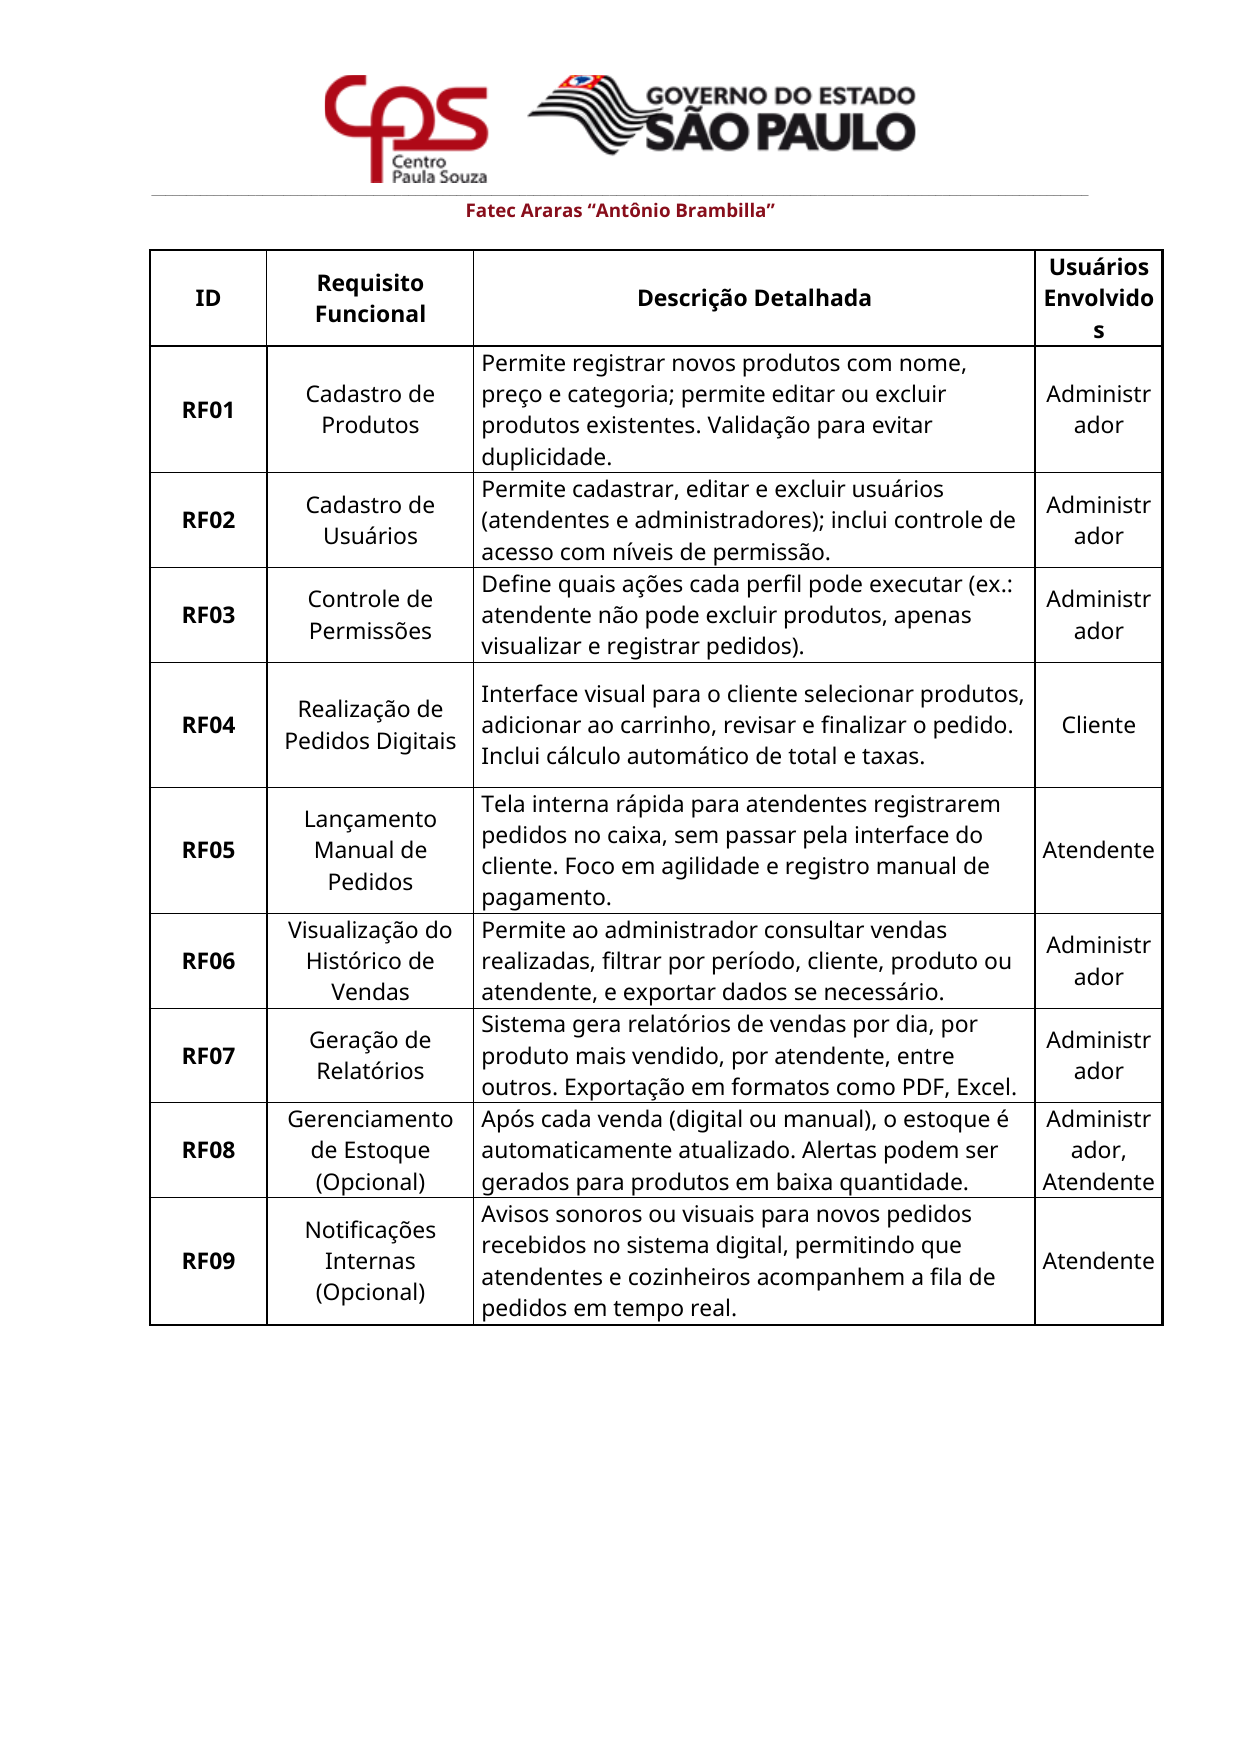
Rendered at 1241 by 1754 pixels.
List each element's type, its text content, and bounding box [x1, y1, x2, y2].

table_cell Cliente [1036, 663, 1161, 787]
table_cell RF09 [151, 1198, 266, 1323]
table_cell RF04 [151, 663, 266, 787]
table_cell Administrador [1036, 473, 1161, 567]
table_cell RF08 [151, 1103, 266, 1197]
table_cell Gerenciamento de Estoque (Opcional) [268, 1103, 473, 1197]
table_cell Administrador [1036, 347, 1161, 472]
table_cell Administrador [1036, 568, 1161, 662]
table_cell RF02 [151, 473, 266, 567]
table_cell RF05 [151, 788, 266, 913]
table_header ID [151, 251, 266, 345]
table_cell Lançamento Manual de Pedidos [268, 788, 473, 913]
table_cell RF03 [151, 568, 266, 662]
table_header Usuários Envolvidos [1036, 251, 1161, 345]
table_cell Permite registrar novos produtos com nome, preço e categoria; permite editar ou excluir produtos existentes. Validação para evitar duplicidade. [474, 347, 1034, 472]
table_cell Notificações Internas (Opcional) [268, 1198, 473, 1323]
table_cell RF06 [151, 914, 266, 1007]
table_cell Permite ao administrador consultar vendas realizadas, filtrar por período, cliente, produto ou atendente, e exportar dados se necessário. [474, 914, 1034, 1007]
table_cell Interface visual para o cliente selecionar produtos, adicionar ao carrinho, revisar e finalizar o pedido. Inclui cálculo automático de total e taxas. [474, 663, 1034, 787]
table_cell Cadastro de Usuários [268, 473, 473, 567]
table_cell Cadastro de Produtos [268, 347, 473, 472]
table_cell Define quais ações cada perfil pode executar (ex.: atendente não pode excluir produtos, apenas visualizar e registrar pedidos). [474, 568, 1034, 662]
table_cell Atendente [1036, 788, 1161, 913]
table_cell Permite cadastrar, editar e excluir usuários (atendentes e administradores); inclui controle de acesso com níveis de permissão. [474, 473, 1034, 567]
table_header Descrição Detalhada [474, 251, 1034, 345]
table_cell Visualização do Histórico de Vendas [268, 914, 473, 1007]
table_cell Após cada venda (digital ou manual), o estoque é automaticamente atualizado. Alertas podem ser gerados para produtos em baixa quantidade. [474, 1103, 1034, 1197]
table_cell Controle de Permissões [268, 568, 473, 662]
table_cell Administrador, Atendente [1036, 1103, 1161, 1197]
table_cell Realização de Pedidos Digitais [268, 663, 473, 787]
table_cell Sistema gera relatórios de vendas por dia, por produto mais vendido, por atendente, entre outros. Exportação em formatos como PDF, Excel. [474, 1009, 1034, 1102]
table_cell Tela interna rápida para atendentes registrarem pedidos no caixa, sem passar pela interface do cliente. Foco em agilidade e registro manual de pagamento. [474, 788, 1034, 913]
table_cell Geração de Relatórios [268, 1009, 473, 1102]
table_cell Atendente [1036, 1198, 1161, 1323]
table_header Requisito Funcional [267, 251, 473, 345]
table_cell Avisos sonoros ou visuais para novos pedidos recebidos no sistema digital, permitindo que atendentes e cozinheiros acompanhem a fila de pedidos em tempo real. [474, 1198, 1034, 1323]
table_cell RF01 [151, 347, 266, 472]
table_cell RF07 [151, 1009, 266, 1102]
table_cell Administrador [1036, 914, 1161, 1007]
table_cell Administrador [1036, 1009, 1161, 1102]
